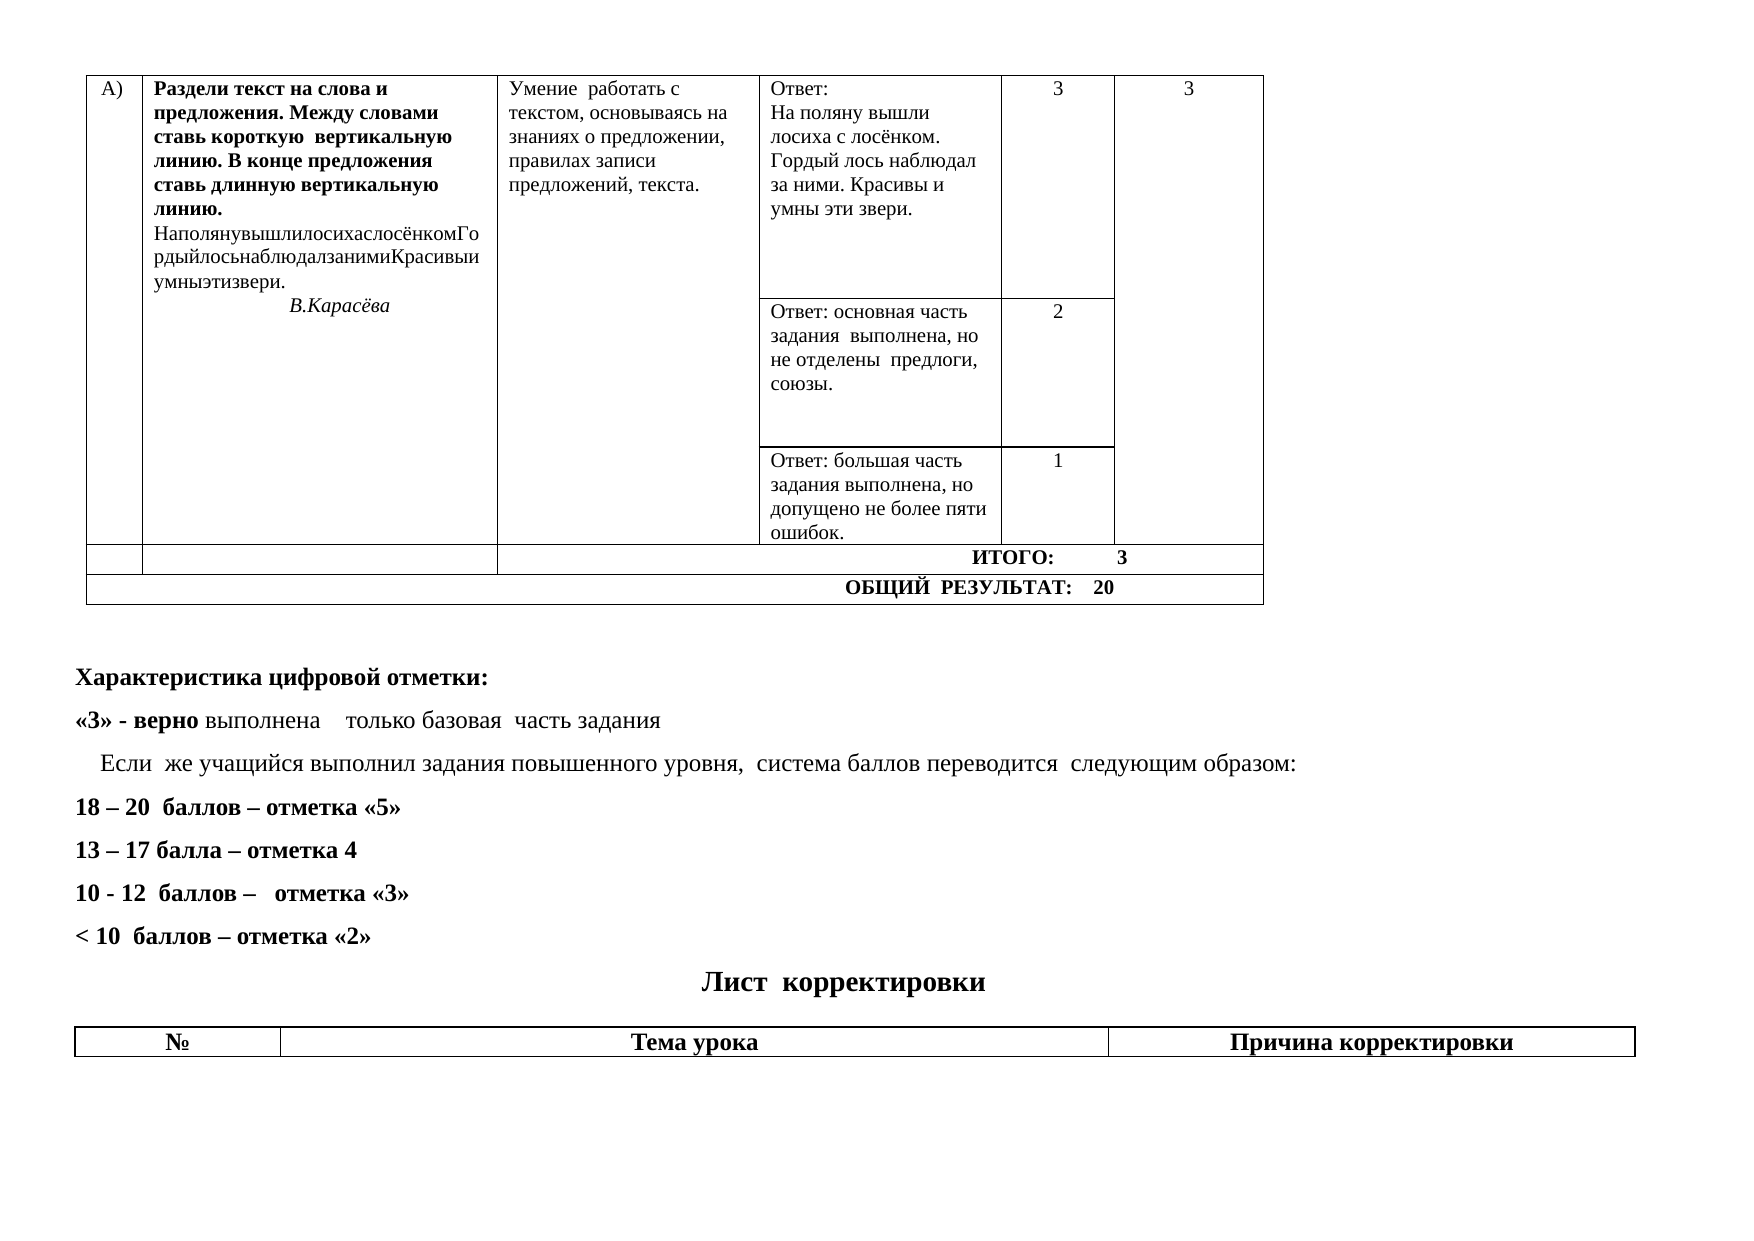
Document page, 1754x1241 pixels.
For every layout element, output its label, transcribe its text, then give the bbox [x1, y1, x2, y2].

table_header Тема урока [281, 1028, 1108, 1056]
table_cell 3 [1002, 76, 1114, 298]
table_cell Раздели текст на слова и предложения. Между словами ставь короткую вертикальную линию. В конце предложения ставь длинную вертикальную линию. НаполянувышлилосихаслосёнкомГордыйлосьнаблюдалзанимиКрасивыиумныэтизвери. В.Карасёва [143, 76, 497, 544]
table_cell Ответ: основная часть задания выполнена, но не отделены предлоги, союзы. [760, 299, 1001, 446]
text 18 – 20 баллов – отметка «5» [75, 792, 1612, 820]
table_cell [87, 545, 142, 574]
table_cell 1 [1002, 448, 1114, 544]
table_cell ИТОГО: 3 [498, 545, 1263, 574]
text < 10 баллов – отметка «2» [75, 921, 1612, 950]
table_cell [143, 545, 497, 574]
table_cell Ответ: На поляну вышли лосиха с лосёнком. Гордый лось наблюдал за ними. Красивы и умны эти звери. [760, 76, 1001, 298]
table_cell 2 [1002, 299, 1114, 446]
text 10 - 12 баллов – отметка «3» [75, 878, 1612, 907]
table_header № [76, 1028, 280, 1056]
text 13 – 17 балла – отметка 4 [75, 835, 1612, 863]
table_cell 3 [1115, 76, 1263, 544]
text Характеристика цифровой отметки: [75, 662, 1612, 691]
text Лист корректировки [75, 964, 1612, 998]
table_cell Умение работать с текстом, основываясь на знаниях о предложении, правилах записи предложений, текста. [498, 76, 759, 544]
table_header Причина корректировки [1109, 1028, 1634, 1056]
table_cell Ответ: большая часть задания выполнена, но допущено не более пяти ошибок. [760, 448, 1001, 544]
text «3» - верно выполнена только базовая часть задания [75, 705, 1612, 734]
text Если же учащийся выполнил задания повышенного уровня, система баллов переводится следующим образом: [75, 748, 1612, 777]
table_cell ОБЩИЙ РЕЗУЛЬТАТ: 20 [87, 575, 1263, 604]
table_cell А) [87, 76, 142, 544]
